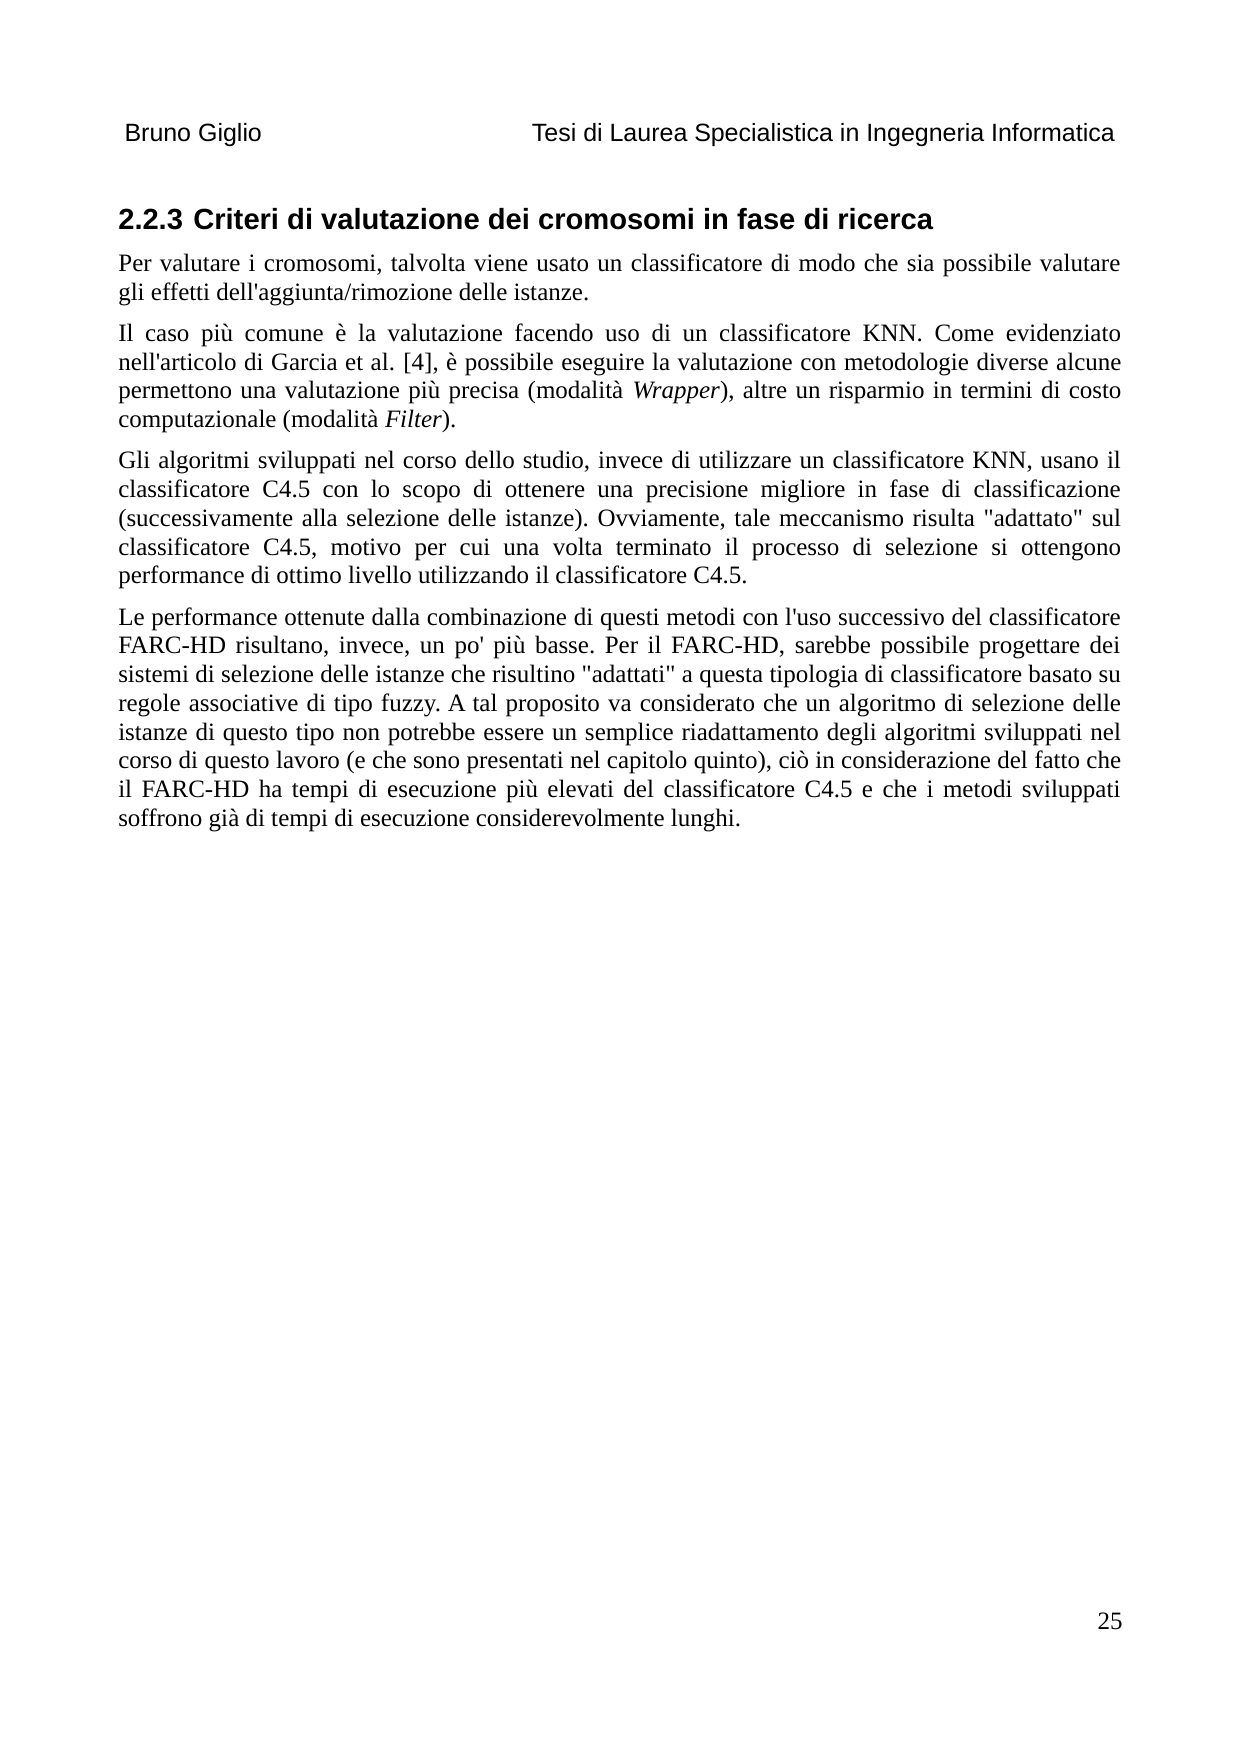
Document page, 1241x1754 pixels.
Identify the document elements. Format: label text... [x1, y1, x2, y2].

text Per valutare i cromosomi, talvolta viene usato un classificatore di modo che sia possibile valutare gli effetti dell'aggiunta/rimozione delle istanze. [118, 248, 1122, 306]
subtitle Criteri di valutazione dei cromosomi in fase di ricerca [118, 202, 1122, 236]
text Le performance ottenute dalla combinazione di questi metodi con l'uso successivo del classificatore FARC-HD risultano, invece, un po' più basse. Per il FARC-HD, sarebbe possibile progettare dei sistemi di selezione delle istanze che risultino "adattati" a questa tipologia di classificatore basato su regole associative di tipo fuzzy. A tal proposito va considerato che un algoritmo di selezione delle istanze di questo tipo non potrebbe essere un semplice riadattamento degli algoritmi sviluppati nel corso di questo lavoro (e che sono presentati nel capitolo quinto), ciò in considerazione del fatto che il FARC-HD ha tempi di esecuzione più elevati del classificatore C4.5 e che i metodi sviluppati soffrono già di tempi di esecuzione considerevolmente lunghi. [118, 602, 1122, 832]
text Il caso più comune è la valutazione facendo uso di un classificatore KNN. Come evidenziato nell'articolo di Garcia et al. [4], è possibile eseguire la valutazione con metodologie diverse alcune permettono una valutazione più precisa (modalità Wrapper), altre un risparmio in termini di costo computazionale (modalità Filter). [118, 318, 1122, 433]
text Gli algoritmi sviluppati nel corso dello studio, invece di utilizzare un classificatore KNN, usano il classificatore C4.5 con lo scopo di ottenere una precisione migliore in fase di classificazione (successivamente alla selezione delle istanze). Ovviamente, tale meccanismo risulta "adattato" sul classificatore C4.5, motivo per cui una volta terminato il processo di selezione si ottengono performance di ottimo livello utilizzando il classificatore C4.5. [118, 446, 1122, 589]
